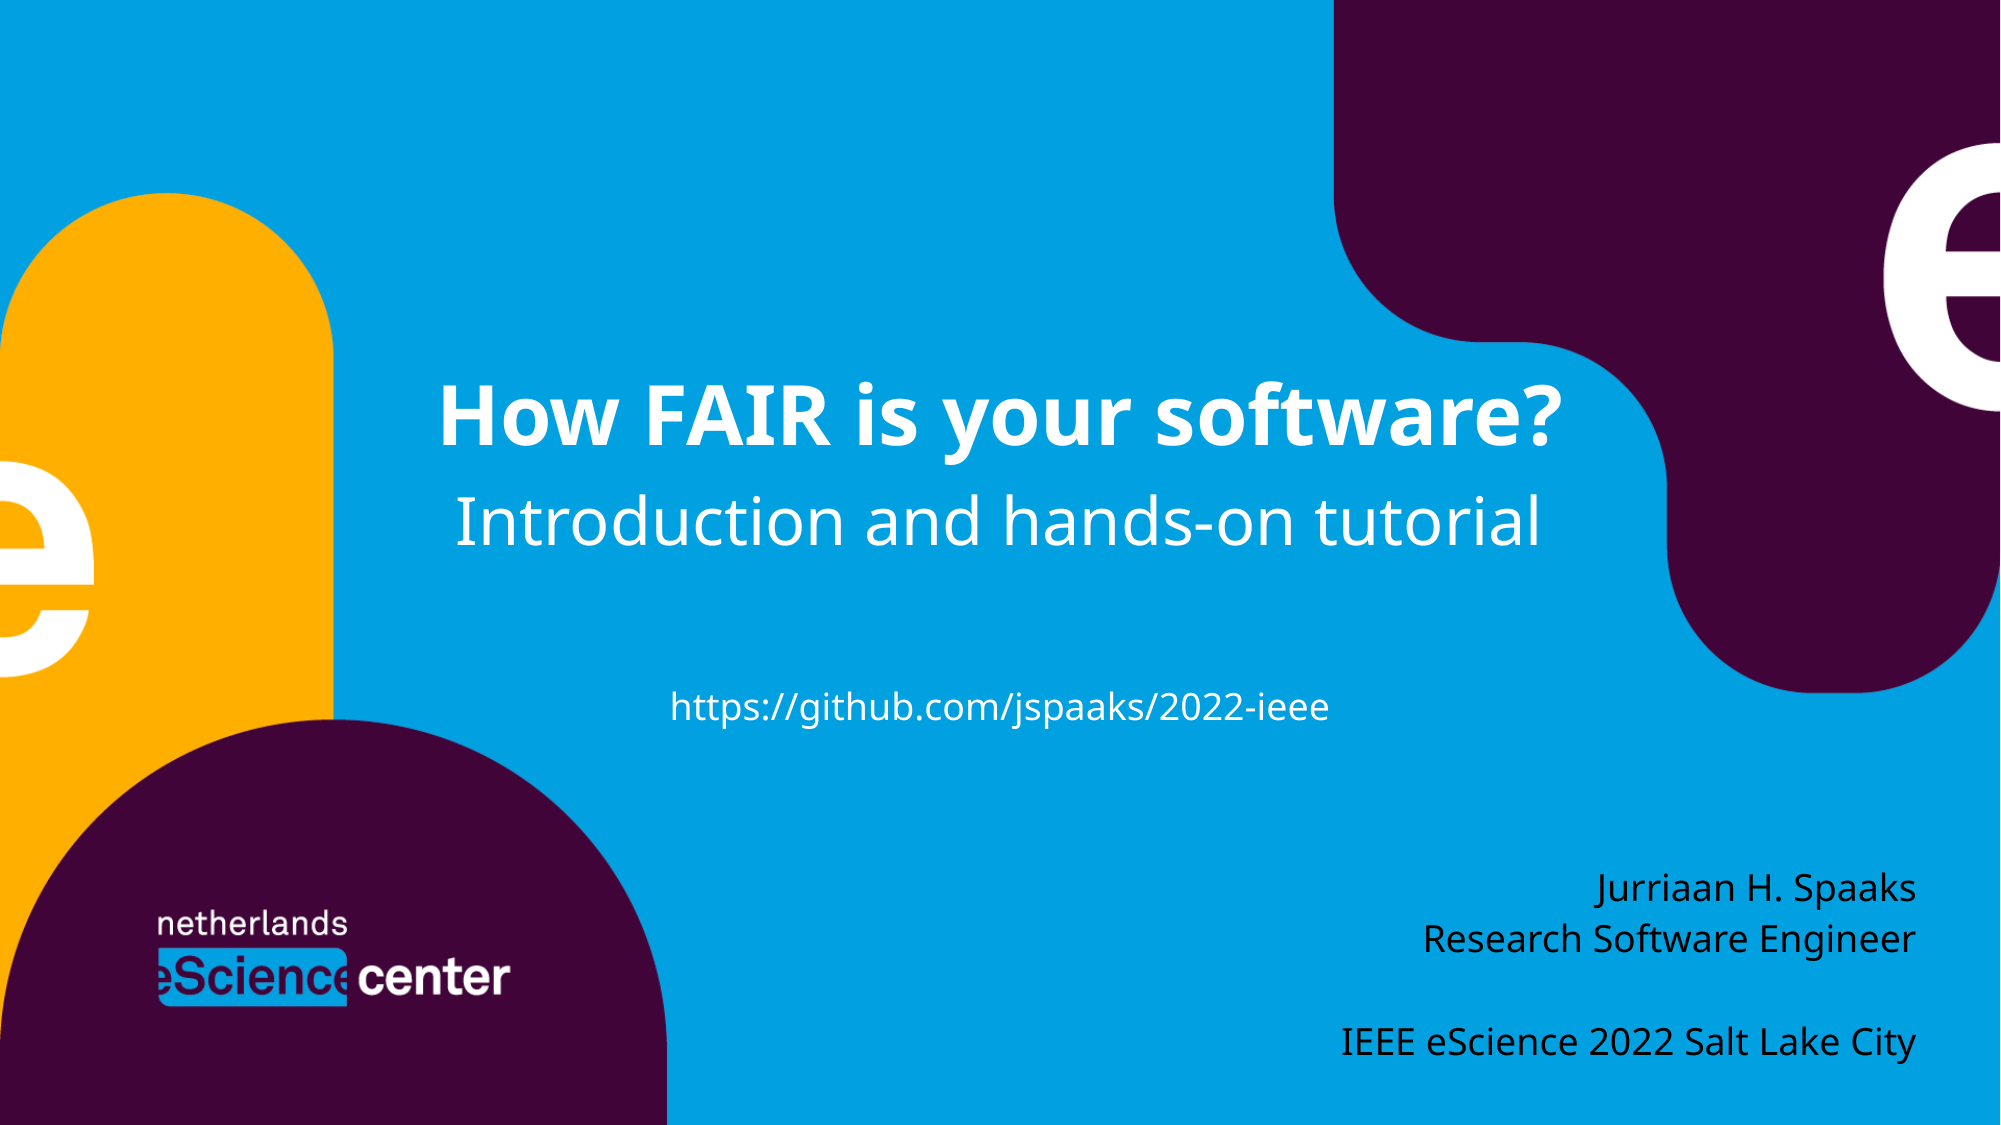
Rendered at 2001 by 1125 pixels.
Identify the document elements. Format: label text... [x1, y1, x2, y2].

subtitle Introduction and hands-on tutorial [250, 470, 1750, 582]
text_box Jurriaan H. Spaaks Research Software Engineer IEEE eScience 2022 Salt Lake City [926, 860, 1932, 1074]
picture [1334, 0, 2001, 693]
text_box https://github.com/jspaaks/2022-ieee [654, 673, 1346, 744]
title How FAIR is your software? [250, 351, 1750, 470]
picture [0, 193, 666, 1125]
